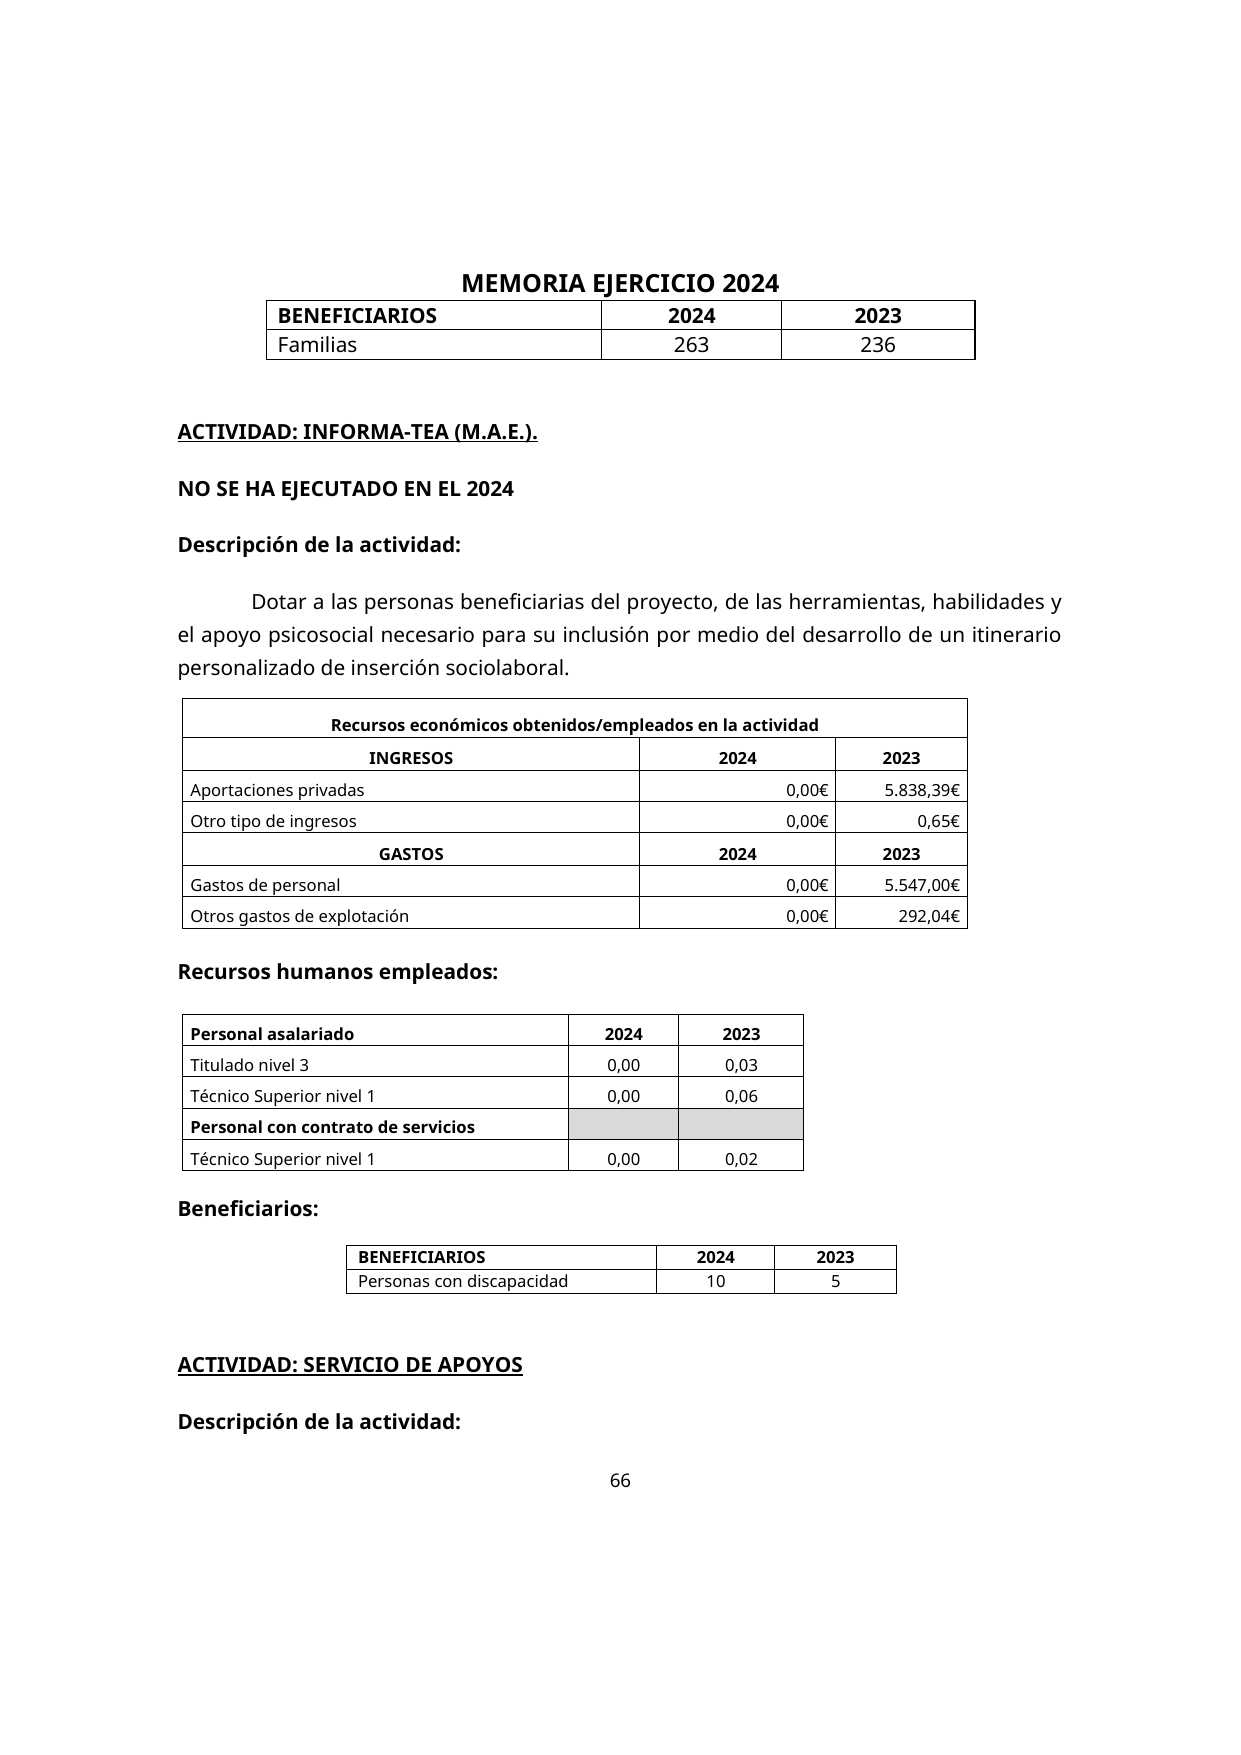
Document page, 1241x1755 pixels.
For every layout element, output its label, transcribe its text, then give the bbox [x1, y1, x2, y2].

table_cell 2023 [836, 833, 967, 865]
table_cell Aportaciones privadas [183, 771, 639, 801]
table_cell 0,00€ [640, 866, 835, 896]
table_cell 0,00€ [640, 897, 835, 927]
table_header Personal asalariado [183, 1015, 568, 1045]
table_cell 10 [657, 1270, 774, 1292]
table_cell Gastos de personal [183, 866, 639, 896]
table_cell 2023 [836, 738, 967, 769]
table_cell 292,04€ [836, 897, 967, 927]
table_header 2024 [657, 1246, 774, 1269]
text Recursos humanos empleados: [177, 957, 1063, 985]
table_cell Familias [267, 330, 601, 359]
text ACTIVIDAD: SERVICIO DE APOYOS [177, 1350, 1063, 1379]
table_header BENEFICIARIOS [347, 1246, 656, 1269]
text Descripción de la actividad: [177, 531, 1063, 559]
table_cell 0,03 [679, 1046, 803, 1076]
table_cell GASTOS [183, 833, 639, 865]
table_header 2023 [782, 301, 974, 329]
text Dotar a las personas beneficiarias del proyecto, de las herramientas, habilidades y el apoyo psicosocial necesario para su inclusión por medio del desarrollo de un itinerario personalizado de inserción sociolaboral. [177, 587, 1063, 681]
text Beneficiarios: [177, 1194, 1063, 1222]
table_header 2023 [679, 1015, 803, 1045]
table_cell Otro tipo de ingresos [183, 802, 639, 832]
table_cell Técnico Superior nivel 1 [183, 1077, 568, 1107]
table_cell [569, 1109, 678, 1139]
table_cell 2024 [640, 738, 835, 769]
table_cell 0,06 [679, 1077, 803, 1107]
table_cell Otros gastos de explotación [183, 897, 639, 927]
table_cell Técnico Superior nivel 1 [183, 1140, 568, 1170]
table_cell 0,00 [569, 1046, 678, 1076]
table_cell 236 [782, 330, 974, 359]
table_cell 263 [602, 330, 781, 359]
text Descripción de la actividad: [177, 1407, 1063, 1436]
table_header Recursos económicos obtenidos/empleados en la actividad [183, 699, 967, 737]
table_cell 5.838,39€ [836, 771, 967, 801]
table_header BENEFICIARIOS [267, 301, 601, 329]
table_cell 0,00 [569, 1077, 678, 1107]
table_cell 0,00€ [640, 771, 835, 801]
text NO SE HA EJECUTADO EN EL 2024 [177, 474, 1063, 502]
table_cell Personas con discapacidad [347, 1270, 656, 1292]
table_cell 0,02 [679, 1140, 803, 1170]
table_header 2024 [569, 1015, 678, 1045]
table_cell 0,65€ [836, 802, 967, 832]
table_header 2024 [602, 301, 781, 329]
table_cell 2024 [640, 833, 835, 865]
table_cell 5 [775, 1270, 896, 1292]
table_cell INGRESOS [183, 738, 639, 769]
table_cell 0,00 [569, 1140, 678, 1170]
table_header 2023 [775, 1246, 896, 1269]
table_cell 5.547,00€ [836, 866, 967, 896]
table_cell Personal con contrato de servicios [183, 1109, 568, 1139]
text ACTIVIDAD: INFORMA-TEA (M.A.E.). [177, 417, 1063, 445]
table_cell Titulado nivel 3 [183, 1046, 568, 1076]
table_cell [679, 1109, 803, 1139]
table_cell 0,00€ [640, 802, 835, 832]
